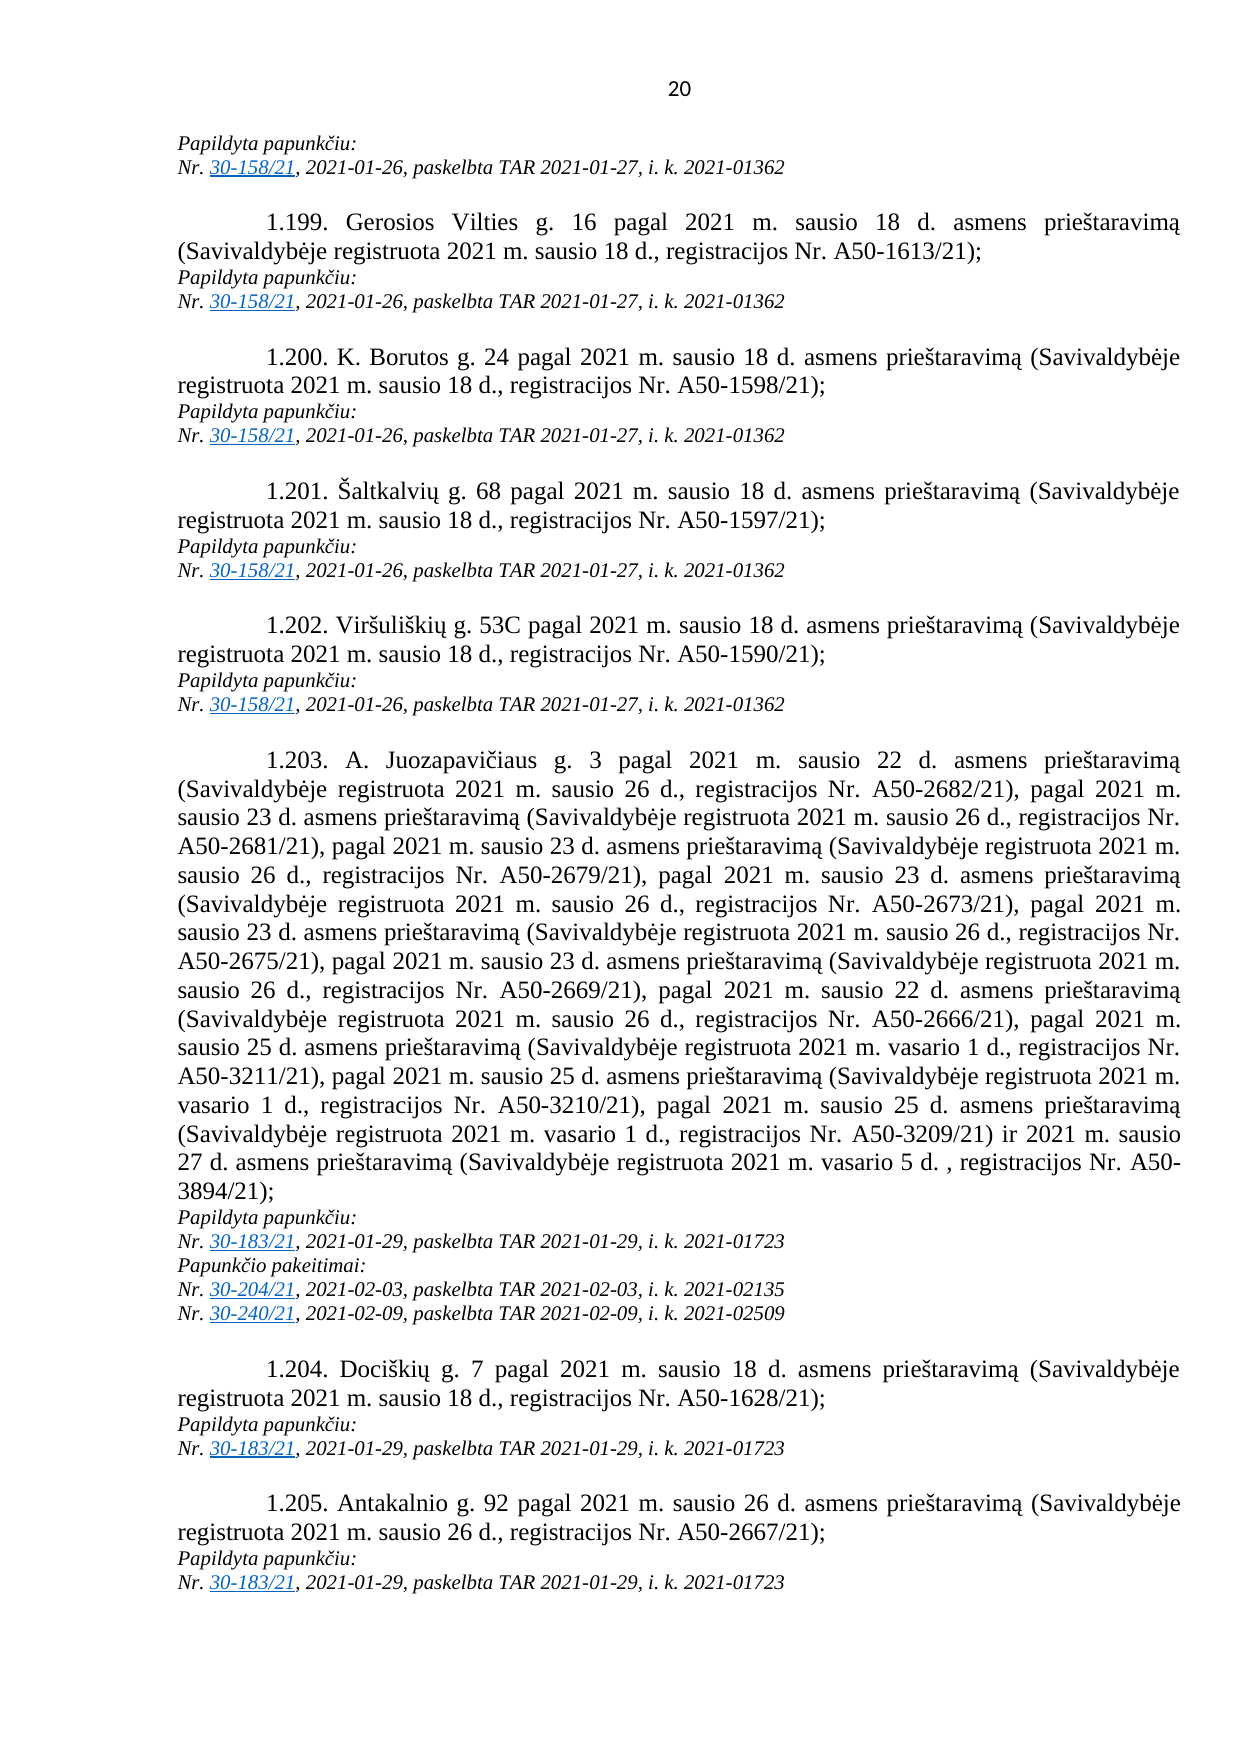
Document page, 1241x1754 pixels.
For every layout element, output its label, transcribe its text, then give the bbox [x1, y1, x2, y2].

text Papildyta papunkčiu: [177, 1205, 1181, 1229]
text 1.199. Gerosios Vilties g. 16 pagal 2021 m. sausio 18 d. asmens prieštaravimą (Savivaldybėje registruota 2021 m. sausio 18 d., registracijos Nr. A50-1613/21); [177, 207, 1181, 265]
text Nr. 30-158/21, 2021-01-26, paskelbta TAR 2021-01-27, i. k. 2021-01362 [177, 423, 1181, 447]
text 1.204. Dociškių g. 7 pagal 2021 m. sausio 18 d. asmens prieštaravimą (Savivaldybėje registruota 2021 m. sausio 18 d., registracijos Nr. A50-1628/21); [177, 1354, 1181, 1412]
text 1.202. Viršuliškių g. 53C pagal 2021 m. sausio 18 d. asmens prieštaravimą (Savivaldybėje registruota 2021 m. sausio 18 d., registracijos Nr. A50-1590/21); [177, 611, 1181, 668]
text Papildyta papunkčiu: [177, 1412, 1181, 1436]
text Nr. 30-158/21, 2021-01-26, paskelbta TAR 2021-01-27, i. k. 2021-01362 [177, 558, 1181, 582]
text Papildyta papunkčiu: [177, 668, 1181, 692]
text Papildyta papunkčiu: [177, 265, 1181, 289]
text 1.200. K. Borutos g. 24 pagal 2021 m. sausio 18 d. asmens prieštaravimą (Savivaldybėje registruota 2021 m. sausio 18 d., registracijos Nr. A50-1598/21); [177, 342, 1181, 399]
text Nr. 30-204/21, 2021-02-03, paskelbta TAR 2021-02-03, i. k. 2021-02135 [177, 1277, 1181, 1301]
text 1.203. A. Juozapavičiaus g. 3 pagal 2021 m. sausio 22 d. asmens prieštaravimą (Savivaldybėje registruota 2021 m. sausio 26 d., registracijos Nr. A50-2682/21), pagal 2021 m. sausio 23 d. asmens prieštaravimą (Savivaldybėje registruota 2021 m. sausio 26 d., registracijos Nr. A50-2681/21), pagal 2021 m. sausio 23 d. asmens prieštaravimą (Savivaldybėje registruota 2021 m. sausio 26 d., registracijos Nr. A50-2679/21), pagal 2021 m. sausio 23 d. asmens prieštaravimą (Savivaldybėje registruota 2021 m. sausio 26 d., registracijos Nr. A50-2673/21), pagal 2021 m. sausio 23 d. asmens prieštaravimą (Savivaldybėje registruota 2021 m. sausio 26 d., registracijos Nr. A50-2675/21), pagal 2021 m. sausio 23 d. asmens prieštaravimą (Savivaldybėje registruota 2021 m. sausio 26 d., registracijos Nr. A50-2669/21), pagal 2021 m. sausio 22 d. asmens prieštaravimą (Savivaldybėje registruota 2021 m. sausio 26 d., registracijos Nr. A50-2666/21), pagal 2021 m. sausio 25 d. asmens prieštaravimą (Savivaldybėje registruota 2021 m. vasario 1 d., registracijos Nr. A50-3211/21), pagal 2021 m. sausio 25 d. asmens prieštaravimą (Savivaldybėje registruota 2021 m. vasario 1 d., registracijos Nr. A50-3210/21), pagal 2021 m. sausio 25 d. asmens prieštaravimą (Savivaldybėje registruota 2021 m. vasario 1 d., registracijos Nr. A50-3209/21) ir 2021 m. sausio 27 d. asmens prieštaravimą (Savivaldybėje registruota 2021 m. vasario 5 d. , registracijos Nr. A50-3894/21); [177, 745, 1181, 1205]
text 1.205. Antakalnio g. 92 pagal 2021 m. sausio 26 d. asmens prieštaravimą (Savivaldybėje registruota 2021 m. sausio 26 d., registracijos Nr. A50-2667/21); [177, 1488, 1181, 1546]
text Nr. 30-240/21, 2021-02-09, paskelbta TAR 2021-02-09, i. k. 2021-02509 [177, 1301, 1181, 1325]
text Nr. 30-158/21, 2021-01-26, paskelbta TAR 2021-01-27, i. k. 2021-01362 [177, 692, 1181, 716]
text Nr. 30-183/21, 2021-01-29, paskelbta TAR 2021-01-29, i. k. 2021-01723 [177, 1436, 1181, 1460]
text Papunkčio pakeitimai: [177, 1253, 1181, 1277]
text Nr. 30-183/21, 2021-01-29, paskelbta TAR 2021-01-29, i. k. 2021-01723 [177, 1570, 1181, 1594]
text 1.201. Šaltkalvių g. 68 pagal 2021 m. sausio 18 d. asmens prieštaravimą (Savivaldybėje registruota 2021 m. sausio 18 d., registracijos Nr. A50-1597/21); [177, 476, 1181, 534]
text Papildyta papunkčiu: [177, 131, 1181, 155]
text Nr. 30-183/21, 2021-01-29, paskelbta TAR 2021-01-29, i. k. 2021-01723 [177, 1229, 1181, 1253]
text Papildyta papunkčiu: [177, 534, 1181, 558]
text Papildyta papunkčiu: [177, 1546, 1181, 1570]
text Nr. 30-158/21, 2021-01-26, paskelbta TAR 2021-01-27, i. k. 2021-01362 [177, 155, 1181, 179]
text Nr. 30-158/21, 2021-01-26, paskelbta TAR 2021-01-27, i. k. 2021-01362 [177, 289, 1181, 313]
text Papildyta papunkčiu: [177, 399, 1181, 423]
